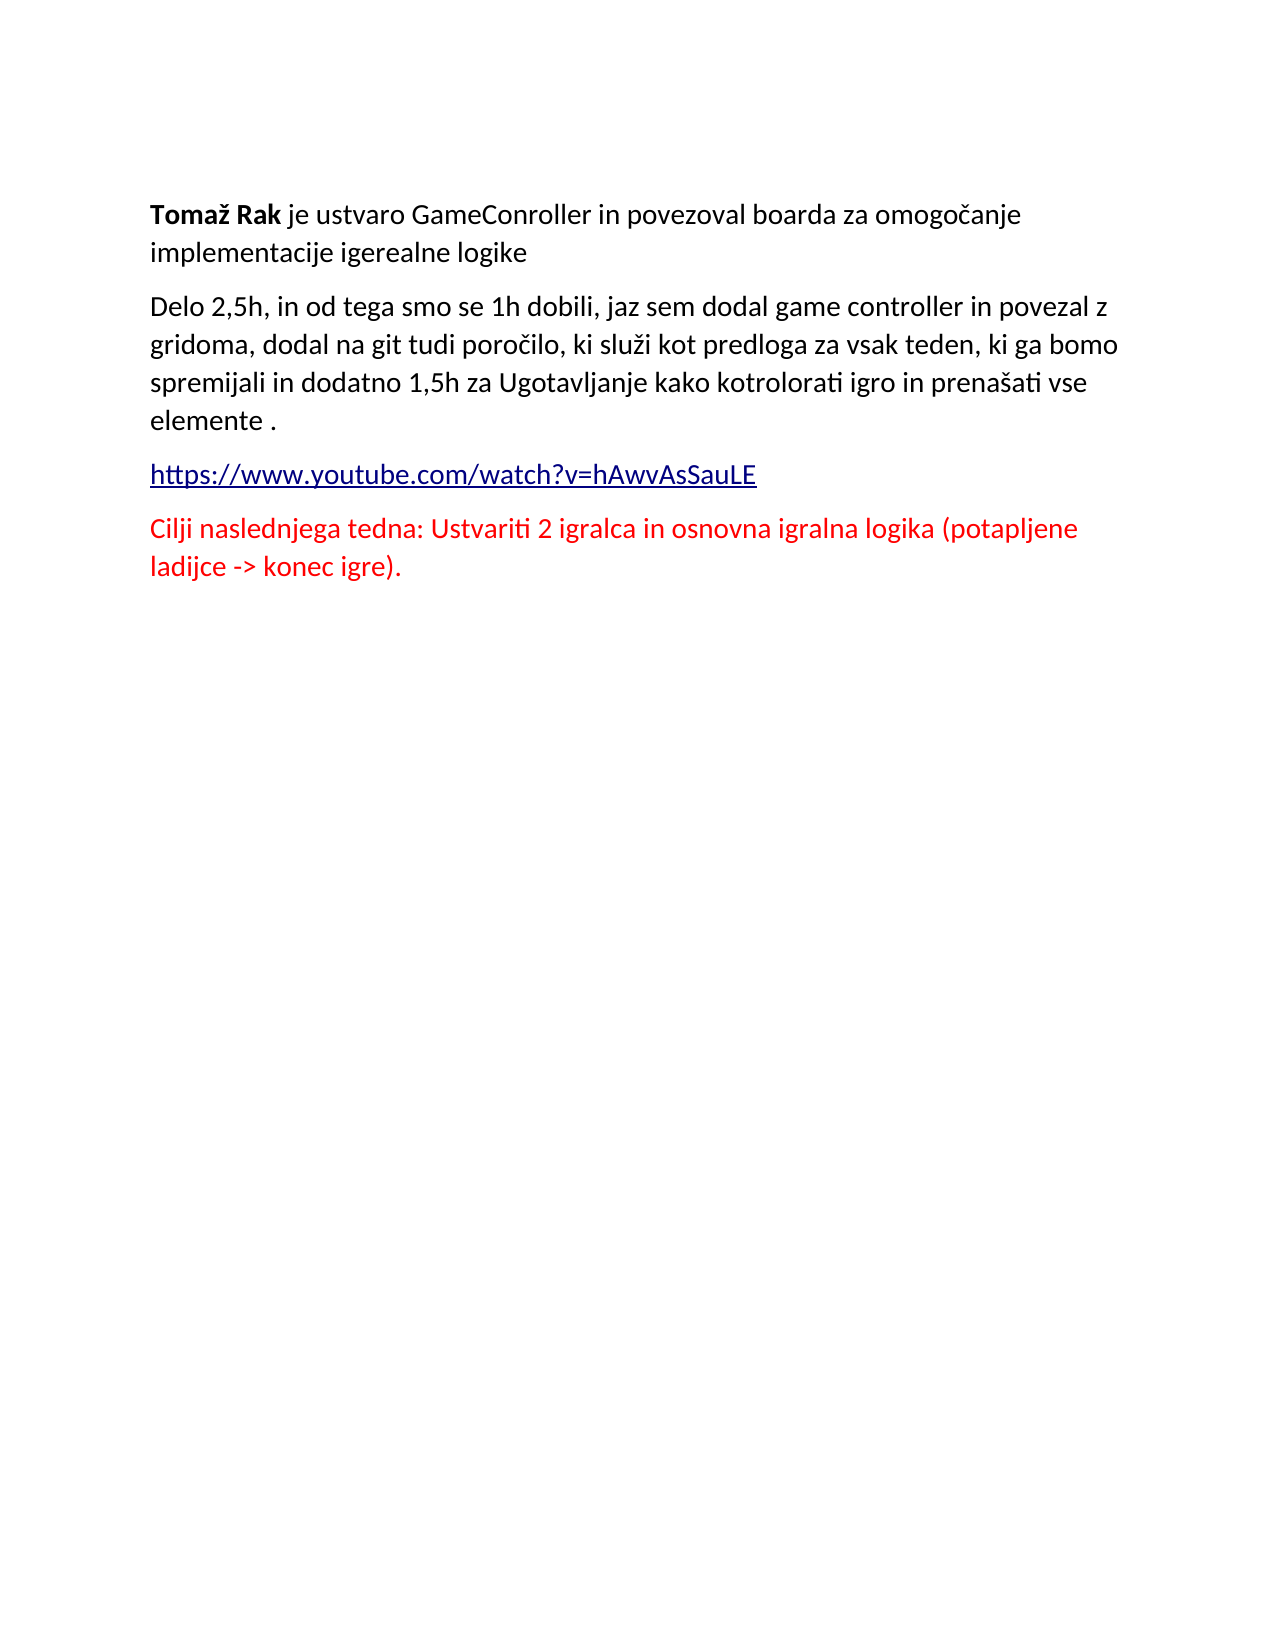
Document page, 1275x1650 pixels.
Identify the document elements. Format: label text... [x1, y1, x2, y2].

text Cilji naslednjega tedna: Ustvariti 2 igralca in osnovna igralna logika (potapljene ladijce -> konec igre). [150, 510, 1125, 584]
text Tomaž Rak je ustvaro GameConroller in povezoval boarda za omogočanje implementacije igerealne logike [150, 196, 1125, 270]
text Delo 2,5h, in od tega smo se 1h dobili, jaz sem dodal game controller in povezal z gridoma, dodal na git tudi poročilo, ki služi kot predloga za vsak teden, ki ga bomo spremijali in dodatno 1,5h za Ugotavljanje kako kotrolorati igro in prenašati vse elemente . [150, 288, 1125, 437]
text https://www.youtube.com/watch?v=hAwvAsSauLE [150, 456, 1125, 492]
